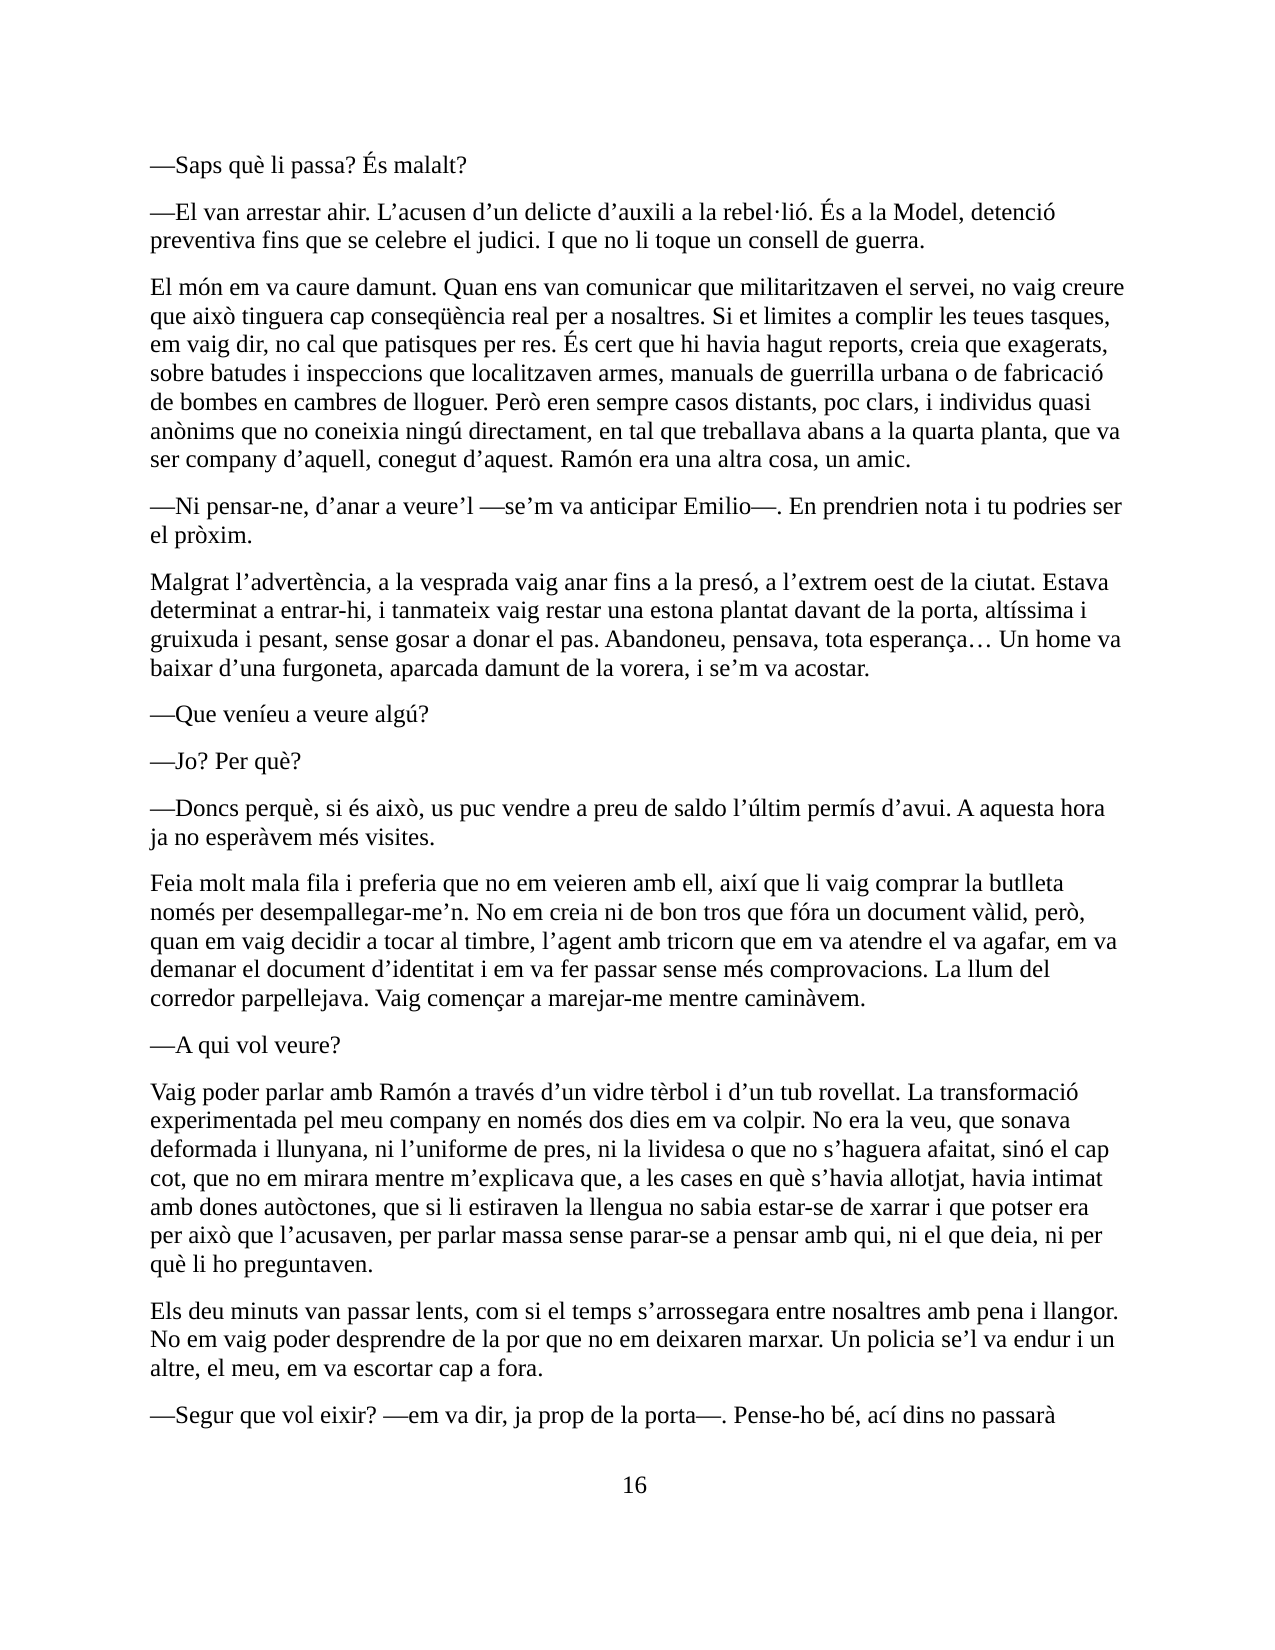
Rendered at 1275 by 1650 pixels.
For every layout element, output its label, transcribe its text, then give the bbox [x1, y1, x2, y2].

text —Que veníeu a veure algú? [150, 699, 1125, 728]
text —Jo? Per què? [150, 746, 1125, 775]
text —Ni pensar-ne, d’anar a veure’l —se’m va anticipar Emilio—. En prendrien nota i tu podries ser el pròxim. [150, 491, 1125, 549]
text Vaig poder parlar amb Ramón a través d’un vidre tèrbol i d’un tub rovellat. La transformació experimentada pel meu company en només dos dies em va colpir. No era la veu, que sonava deformada i llunyana, ni l’uniforme de pres, ni la lividesa o que no s’haguera afaitat, sinó el cap cot, que no em mirara mentre m’explicava que, a les cases en què s’havia allotjat, havia intimat amb dones autòctones, que si li estiraven la llengua no sabia estar-se de xarrar i que potser era per això que l’acusaven, per parlar massa sense parar-se a pensar amb qui, ni el que deia, ni per què li ho preguntaven. [150, 1077, 1125, 1278]
text Els deu minuts van passar lents, com si el temps s’arrossegara entre nosaltres amb pena i llangor. No em vaig poder desprendre de la por que no em deixaren marxar. Un policia se’l va endur i un altre, el meu, em va escortar cap a fora. [150, 1296, 1125, 1382]
text El món em va caure damunt. Quan ens van comunicar que militaritzaven el servei, no vaig creure que això tinguera cap conseqüència real per a nosaltres. Si et limites a complir les teues tasques, em vaig dir, no cal que patisques per res. És cert que hi havia hagut reports, creia que exagerats, sobre batudes i inspeccions que localitzaven armes, manuals de guerrilla urbana o de fabricació de bombes en cambres de lloguer. Però eren sempre casos distants, poc clars, i individus quasi anònims que no coneixia ningú directament, en tal que treballava abans a la quarta planta, que va ser company d’aquell, conegut d’aquest. Ramón era una altra cosa, un amic. [150, 272, 1125, 473]
text Feia molt mala fila i preferia que no em veieren amb ell, així que li vaig comprar la butlleta només per desempallegar-me’n. No em creia ni de bon tros que fóra un document vàlid, però, quan em vaig decidir a tocar al timbre, l’agent amb tricorn que em va atendre el va agafar, em va demanar el document d’identitat i em va fer passar sense més comprovacions. La llum del corredor parpellejava. Vaig començar a marejar-me mentre caminàvem. [150, 868, 1125, 1012]
text —El van arrestar ahir. L’acusen d’un delicte d’auxili a la rebel·lió. És a la Model, detenció preventiva fins que se celebre el judici. I que no li toque un consell de guerra. [150, 197, 1125, 254]
text —Segur que vol eixir? —em va dir, ja prop de la porta—. Pense-ho bé, ací dins no passarà [150, 1400, 1125, 1429]
text —Doncs perquè, si és això, us puc vendre a preu de saldo l’últim permís d’avui. A aquesta hora ja no esperàvem més visites. [150, 793, 1125, 850]
text Malgrat l’advertència, a la vesprada vaig anar fins a la presó, a l’extrem oest de la ciutat. Estava determinat a entrar-hi, i tanmateix vaig restar una estona plantat davant de la porta, altíssima i gruixuda i pesant, sense gosar a donar el pas. Abandoneu, pensava, tota esperança… Un home va baixar d’una furgoneta, aparcada damunt de la vorera, i se’m va acostar. [150, 567, 1125, 682]
text —A qui vol veure? [150, 1030, 1125, 1059]
text —Saps què li passa? És malalt? [150, 150, 1125, 179]
